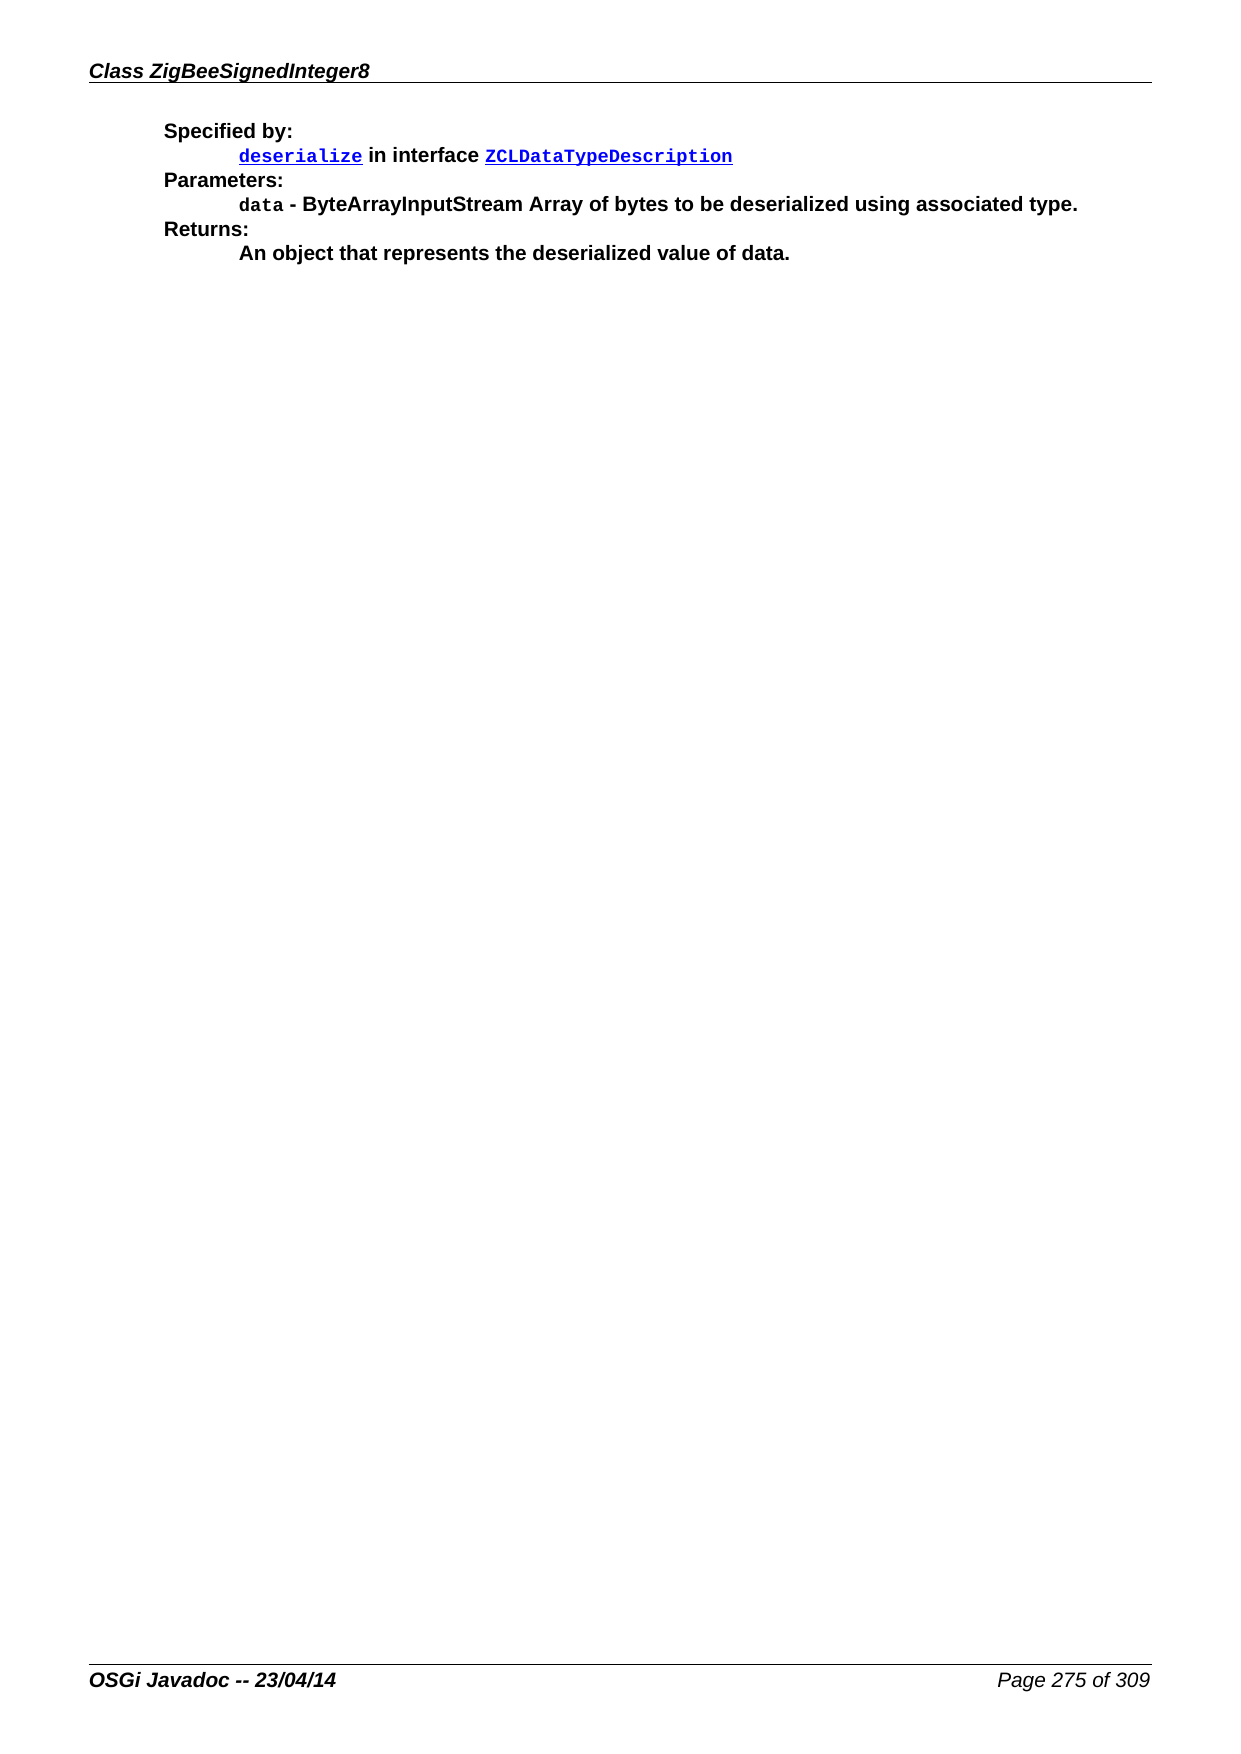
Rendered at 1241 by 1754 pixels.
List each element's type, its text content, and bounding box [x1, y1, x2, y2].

text An object that represents the deserialized value of data. [238, 241, 1152, 265]
text data - ByteArrayInputStream Array of bytes to be deserialized using associated type. [238, 192, 1152, 217]
text Specified by: [163, 118, 1152, 142]
text Parameters: [163, 168, 1152, 192]
text Returns: [163, 217, 1152, 241]
text deserialize in interface ZCLDataTypeDescription [238, 142, 1152, 168]
